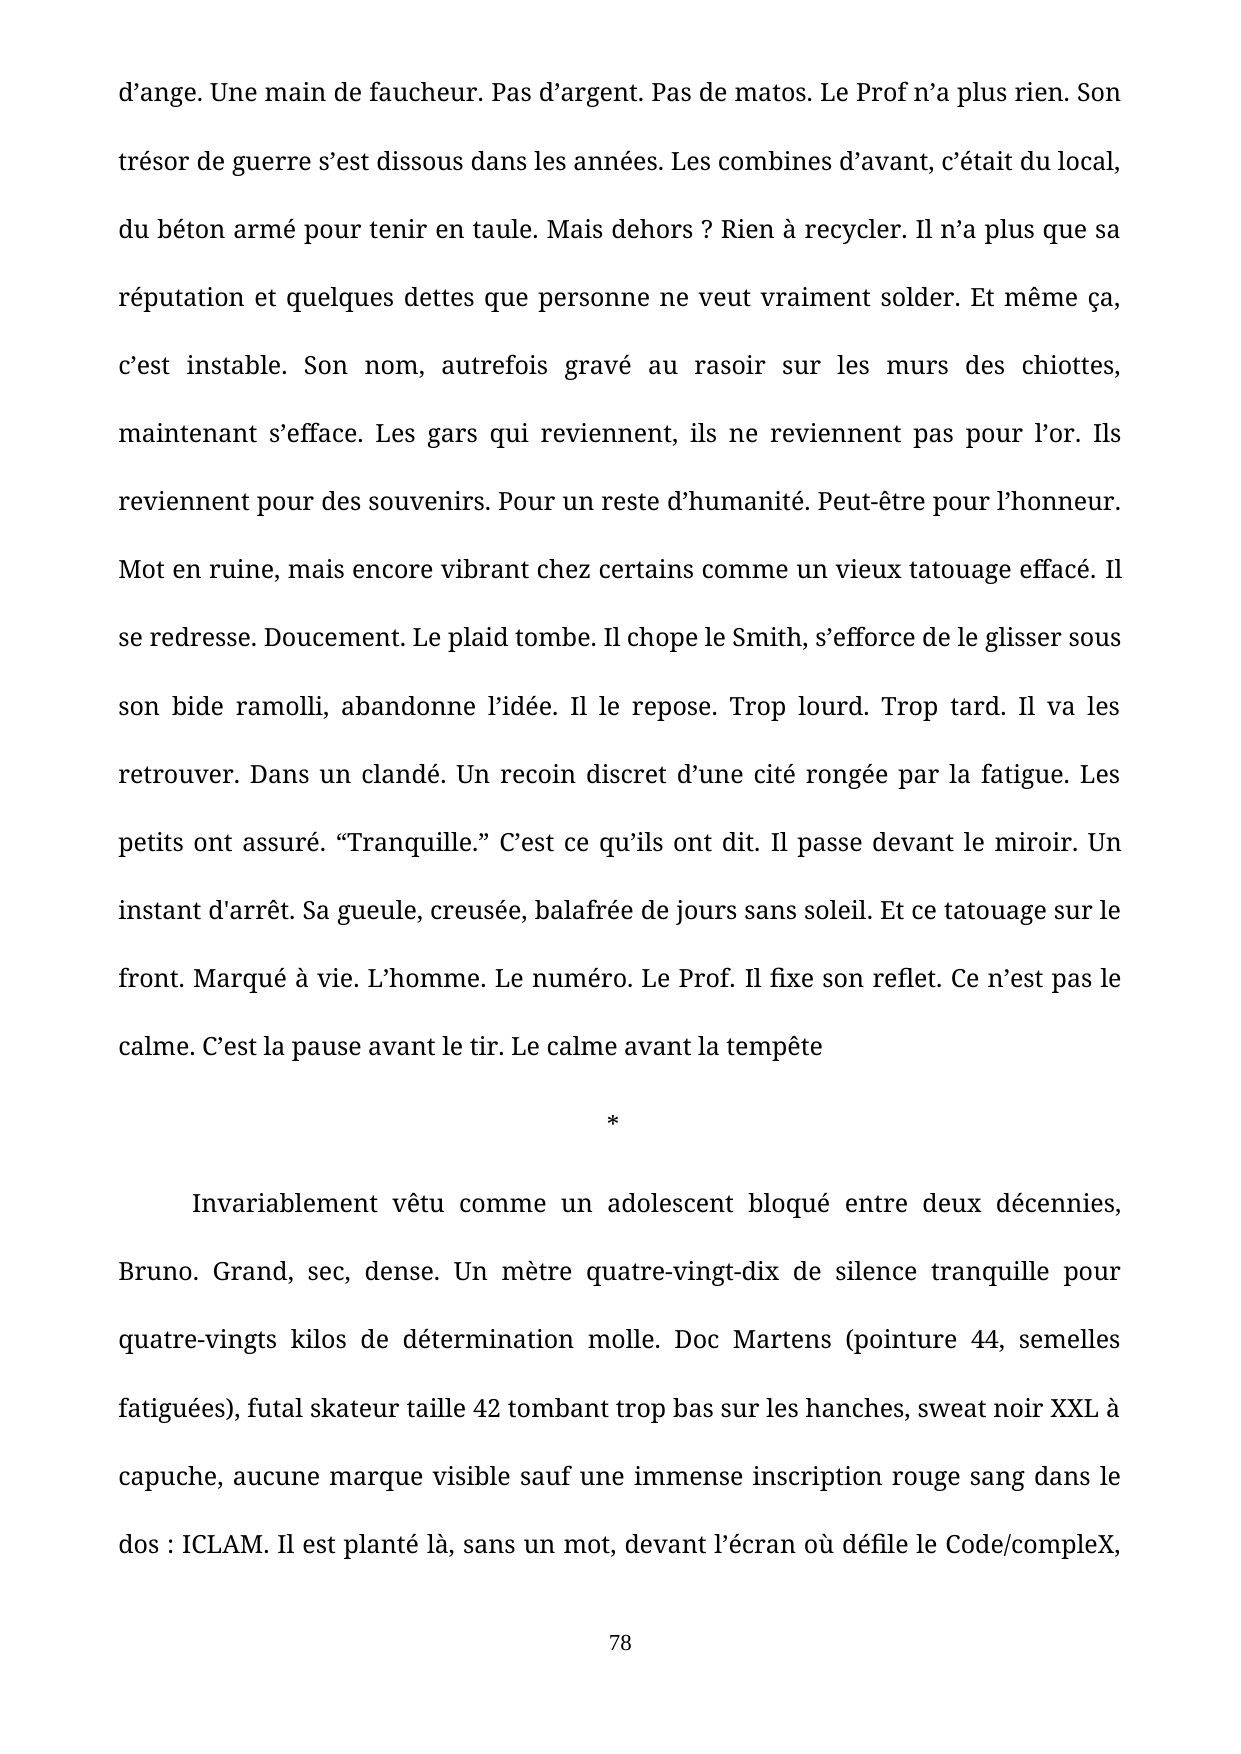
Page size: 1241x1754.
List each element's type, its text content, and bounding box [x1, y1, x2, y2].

text * [118, 1107, 1108, 1141]
text Invariablement vêtu comme un adolescent bloqué entre deux décennies, Bruno. Grand, sec, dense. Un mètre quatre-vingt-dix de silence tranquille pour quatre-vingts kilos de détermination molle. Doc Martens (pointure 44, semelles fatiguées), futal skateur taille 42 tombant trop bas sur les hanches, sweat noir XXL à capuche, aucune marque visible sauf une immense inscription rouge sang dans le dos : ICLAM. Il est planté là, sans un mot, devant l’écran où défile le Code/compleX, [118, 1186, 1122, 1561]
text d’ange. Une main de faucheur. Pas d’argent. Pas de matos. Le Prof n’a plus rien. Son trésor de guerre s’est dissous dans les années. Les combines d’avant, c’était du local, du béton armé pour tenir en taule. Mais dehors ? Rien à recycler. Il n’a plus que sa réputation et quelques dettes que personne ne veut vraiment solder. Et même ça, c’est instable. Son nom, autrefois gravé au rasoir sur les murs des chiottes, maintenant s’efface. Les gars qui reviennent, ils ne reviennent pas pour l’or. Ils reviennent pour des souvenirs. Pour un reste d’humanité. Peut-être pour l’honneur. Mot en ruine, mais encore vibrant chez certains comme un vieux tatouage effacé. Il se redresse. Doucement. Le plaid tombe. Il chope le Smith, s’efforce de le glisser sous son bide ramolli, abandonne l’idée. Il le repose. Trop lourd. Trop tard. Il va les retrouver. Dans un clandé. Un recoin discret d’une cité rongée par la fatigue. Les petits ont assuré. “Tranquille.” C’est ce qu’ils ont dit. Il passe devant le miroir. Un instant d'arrêt. Sa gueule, creusée, balafrée de jours sans soleil. Et ce tatouage sur le front. Marqué à vie. L’homme. Le numéro. Le Prof. Il fixe son reflet. Ce n’est pas le calme. C’est la pause avant le tir. Le calme avant la tempête [118, 75, 1122, 1063]
